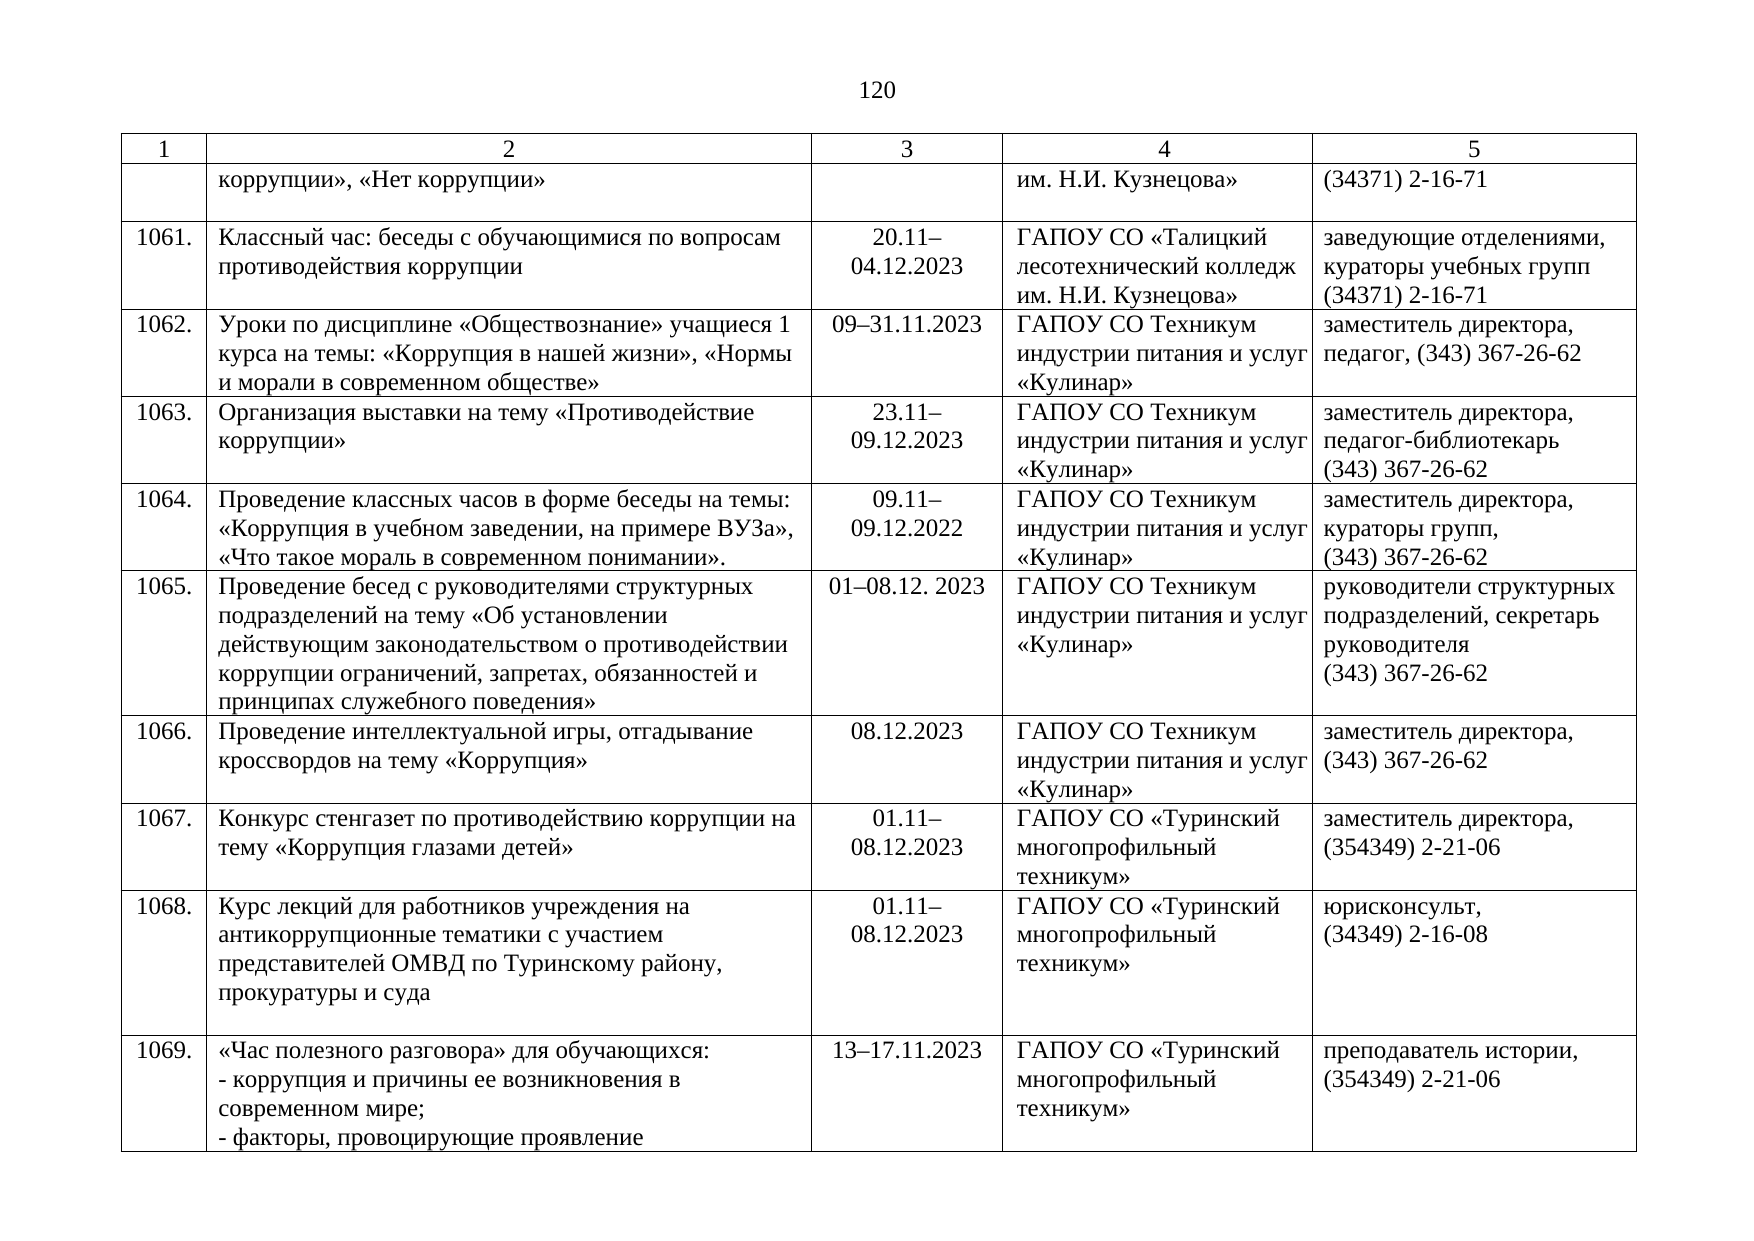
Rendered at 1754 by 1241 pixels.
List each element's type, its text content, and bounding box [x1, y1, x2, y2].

table_cell [122, 310, 206, 396]
table_cell заместитель директора, педагог, (343) 367-26-62 [1313, 310, 1636, 396]
table_cell ГАПОУ СО «Туринский многопрофильный техникум» [1003, 891, 1312, 1034]
table_cell ГАПОУ СО Техникум индустрии питания и услуг «Кулинар» [1003, 484, 1312, 570]
table_cell Проведение бесед с руководителями структурных подразделений на тему «Об установлении действующим законодательством о противодействии коррупции ограничений, запретах, обязанностей и принципах служебного поведения» [207, 571, 811, 715]
table_cell [117, 803, 121, 890]
table_cell Конкурс стенгазет по противодействию коррупции на тему «Коррупция глазами детей» [207, 804, 811, 890]
table_cell заведующие отделениями, кураторы учебных групп (34371) 2-16-71 [1313, 222, 1636, 308]
table_cell ГАПОУ СО «Туринский многопрофильный техникум» [1003, 1036, 1312, 1151]
table_cell [122, 891, 206, 1034]
table_cell им. Н.И. Кузнецова» [1003, 164, 1312, 221]
table_cell 09.11–09.12.2022 [812, 484, 1002, 570]
table_header [117, 133, 121, 163]
table_cell 08.12.2023 [812, 716, 1002, 802]
table_cell заместитель директора, (343) 367-26-62 [1313, 716, 1636, 802]
table_header 1 [122, 134, 206, 163]
table_cell [122, 222, 206, 308]
table_cell [117, 309, 121, 396]
table_cell ГАПОУ СО Техникум индустрии питания и услуг «Кулинар» [1003, 310, 1312, 396]
table_cell [122, 716, 206, 802]
table_cell 01.11–08.12.2023 [812, 891, 1002, 1034]
table_cell [812, 164, 1002, 221]
table_cell 09–31.11.2023 [812, 310, 1002, 396]
table_cell ГАПОУ СО Техникум индустрии питания и услуг «Кулинар» [1003, 571, 1312, 715]
table_cell Уроки по дисциплине «Обществознание» учащиеся 1 курса на темы: «Коррупция в нашей жизни», «Нормы и морали в современном обществе» [207, 310, 811, 396]
table_cell [117, 890, 121, 1034]
table_cell заместитель директора, кураторы групп, (343) 367-26-62 [1313, 484, 1636, 570]
table_cell заместитель директора, педагог-библиотекарь (343) 367-26-62 [1313, 397, 1636, 483]
table_cell [117, 715, 121, 802]
table_header 3 [812, 134, 1002, 163]
table_cell ГАПОУ СО «Туринский многопрофильный техникум» [1003, 804, 1312, 890]
table_cell Организация выставки на тему «Противодействие коррупции» [207, 397, 811, 483]
table_cell [117, 221, 121, 308]
table_cell ГАПОУ СО «Талицкий лесотехнический колледж им. Н.И. Кузнецова» [1003, 222, 1312, 308]
table_cell 13–17.11.2023 [812, 1036, 1002, 1151]
table_cell ГАПОУ СО Техникум индустрии питания и услуг «Кулинар» [1003, 397, 1312, 483]
table_cell преподаватель истории, (354349) 2-21-06 [1313, 1036, 1636, 1151]
table_header 4 [1003, 134, 1312, 163]
table_header 2 [207, 134, 811, 163]
table_cell руководители структурных подразделений, секретарь руководителя (343) 367-26-62 [1313, 571, 1636, 715]
table_cell [117, 163, 121, 221]
table_cell заместитель директора, (354349) 2-21-06 [1313, 804, 1636, 890]
table_cell (34371) 2-16-71 [1313, 164, 1636, 221]
table_cell юрисконсульт, (34349) 2-16-08 [1313, 891, 1636, 1034]
table_cell [122, 804, 206, 890]
table_cell коррупции», «Нет коррупции» [207, 164, 811, 221]
table_cell Проведение классных часов в форме беседы на темы: «Коррупция в учебном заведении, на примере ВУЗа», «Что такое мораль в современном понимании». [207, 484, 811, 570]
table_cell Курс лекций для работников учреждения на антикоррупционные тематики с участием представителей ОМВД по Туринскому району, прокуратуры и суда [207, 891, 811, 1034]
table_cell [117, 1035, 121, 1151]
table_cell [122, 1036, 206, 1151]
table_header 5 [1313, 134, 1636, 163]
table_cell [117, 396, 121, 483]
table_cell 01.11–08.12.2023 [812, 804, 1002, 890]
table_cell 23.11–09.12.2023 [812, 397, 1002, 483]
table_cell «Час полезного разговора» для обучающихся: - коррупция и причины ее возникновения в современном мире; - факторы, провоцирующие проявление [207, 1036, 811, 1151]
table_cell [117, 483, 121, 570]
table_cell [122, 571, 206, 715]
table_cell 20.11–04.12.2023 [812, 222, 1002, 308]
table_cell [122, 397, 206, 483]
table_cell [117, 570, 121, 715]
table_cell Проведение интеллектуальной игры, отгадывание кроссвордов на тему «Коррупция» [207, 716, 811, 802]
table_cell [122, 484, 206, 570]
table_cell 01–08.12. 2023 [812, 571, 1002, 715]
table_cell ГАПОУ СО Техникум индустрии питания и услуг «Кулинар» [1003, 716, 1312, 802]
table_cell Классный час: беседы с обучающимися по вопросам противодействия коррупции [207, 222, 811, 308]
table_cell [122, 164, 206, 221]
